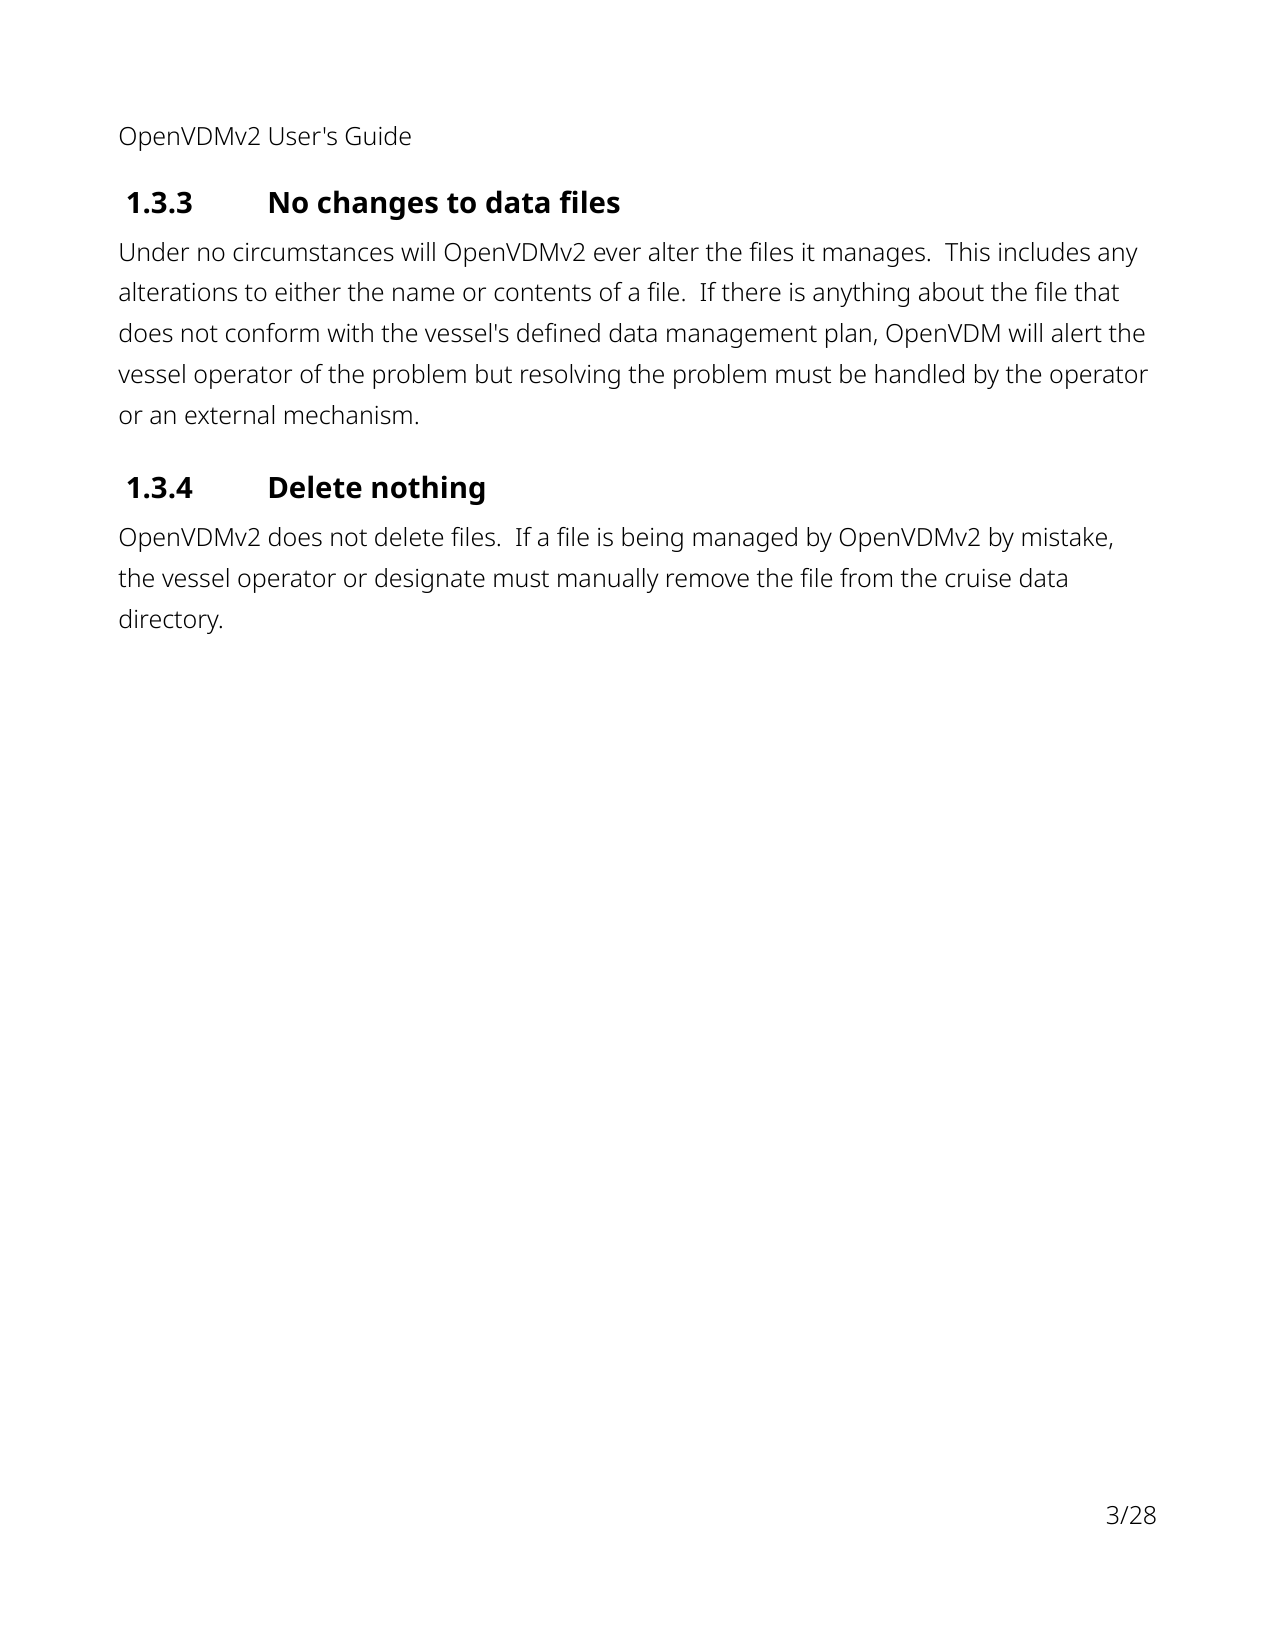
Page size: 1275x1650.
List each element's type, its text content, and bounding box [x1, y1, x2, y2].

subtitle Delete nothing [118, 467, 1157, 507]
subtitle No changes to data files [118, 182, 1157, 222]
text OpenVDMv2 does not delete files. If a file is being managed by OpenVDMv2 by mistake, the vessel operator or designate must manually remove the file from the cruise data directory. [118, 520, 1157, 636]
text Under no circumstances will OpenVDMv2 ever alter the files it manages. This includes any alterations to either the name or contents of a file. If there is anything about the file that does not conform with the vessel's defined data management plan, OpenVDM will alert the vessel operator of the problem but resolving the problem must be handled by the operator or an external mechanism. [118, 234, 1157, 432]
